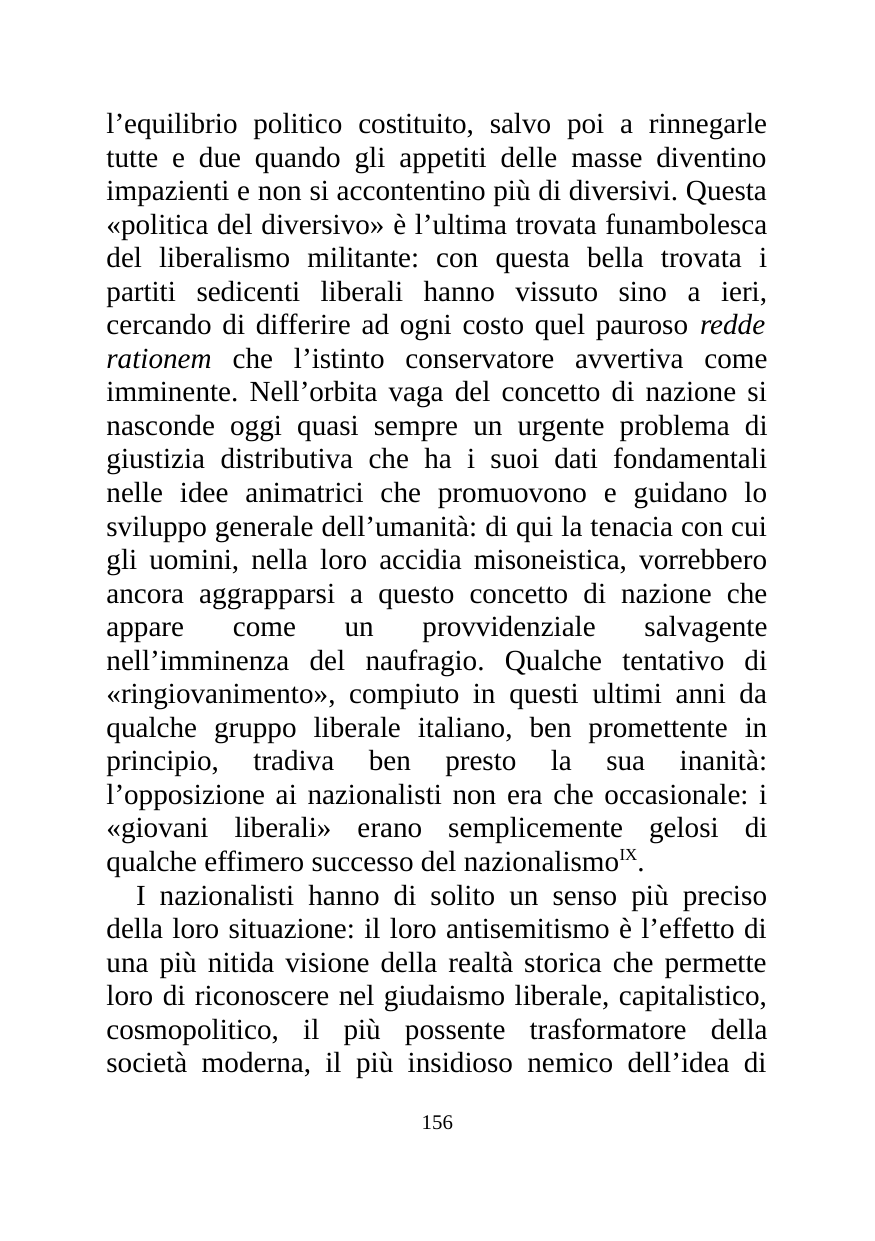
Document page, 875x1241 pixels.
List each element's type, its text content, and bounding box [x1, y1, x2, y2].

text l’equilibrio politico costituito, salvo poi a rinnegarle tutte e due quando gli appetiti delle masse diventino impazienti e non si accontentino più di diversivi. Questa «politica del diversivo» è l’ultima trovata funambolesca del liberalismo militante: con questa bella trovata i partiti sedicenti liberali hanno vissuto sino a ieri, cercando di differire ad ogni costo quel pauroso redde rationem che l’istinto conservatore avvertiva come imminente. Nell’orbita vaga del concetto di nazione si nasconde oggi quasi sempre un urgente problema di giustizia distributiva che ha i suoi dati fondamentali nelle idee animatrici che promuovono e guidano lo sviluppo generale dell’umanità: di qui la tenacia con cui gli uomini, nella loro accidia misoneistica, vorrebbero ancora aggrapparsi a questo concetto di nazione che appare come un provvidenziale salvagente nell’imminenza del naufragio. Qualche tentativo di «ringiovanimento», compiuto in questi ultimi anni da qualche gruppo liberale italiano, ben promettente in principio, tradiva ben presto la sua inanità: l’opposizione ai nazionalisti non era che occasionale: i «giovani liberali» erano semplicemente gelosi di qualche effimero successo del nazionalismo. [106, 106, 768, 878]
text I nazionalisti hanno di solito un senso più preciso della loro situazione: il loro antisemitismo è l’effetto di una più nitida visione della realtà storica che permette loro di riconoscere nel giudaismo liberale, capitalistico, cosmopolitico, il più possente trasformatore della società moderna, il più insidioso nemico dell’idea di [106, 878, 768, 1079]
